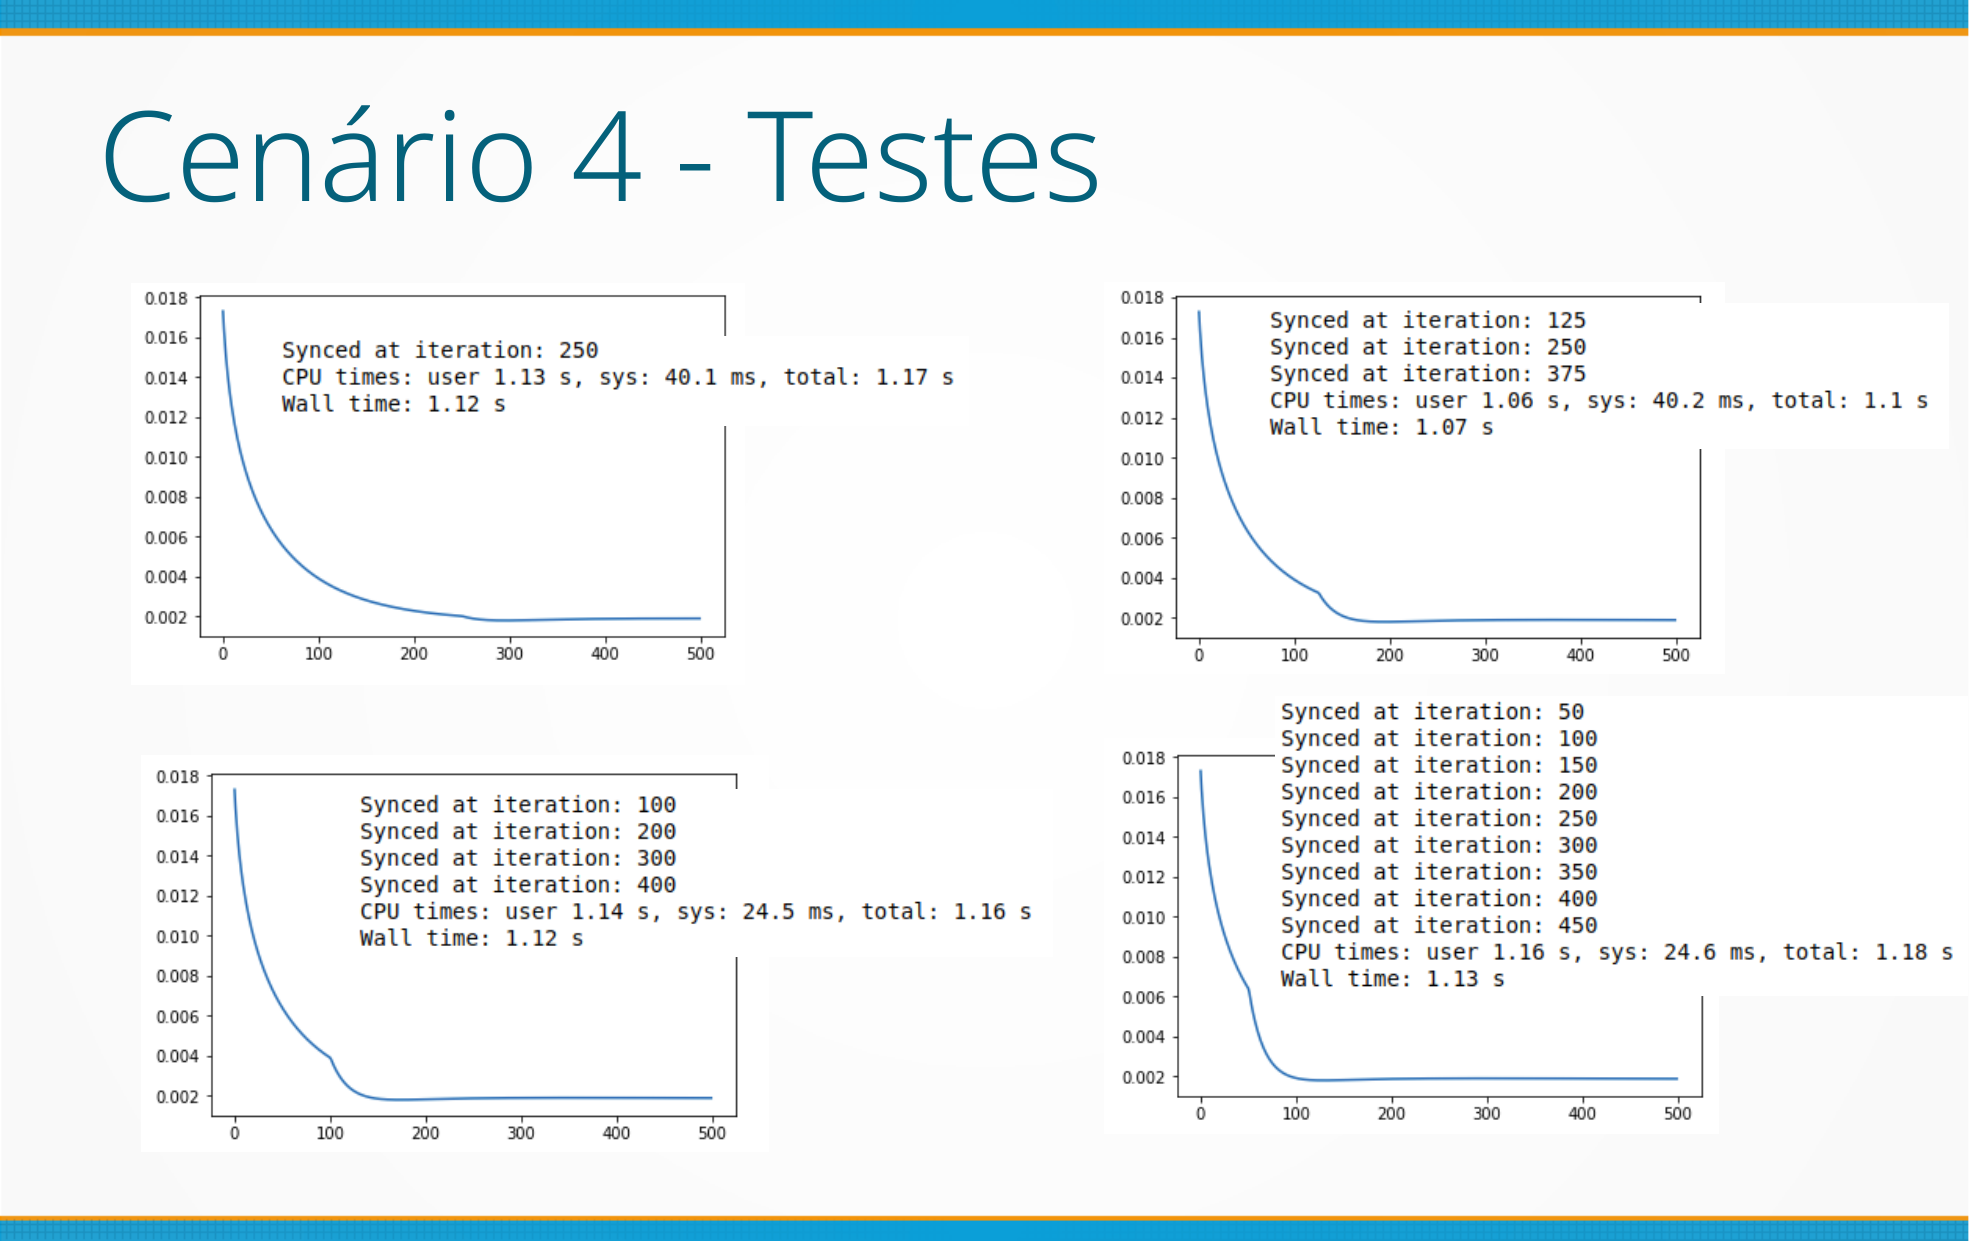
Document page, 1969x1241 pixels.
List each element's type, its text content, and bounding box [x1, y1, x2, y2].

title Cenário 4 - Testes [98, 49, 1870, 257]
picture [0, 0, 1969, 1241]
